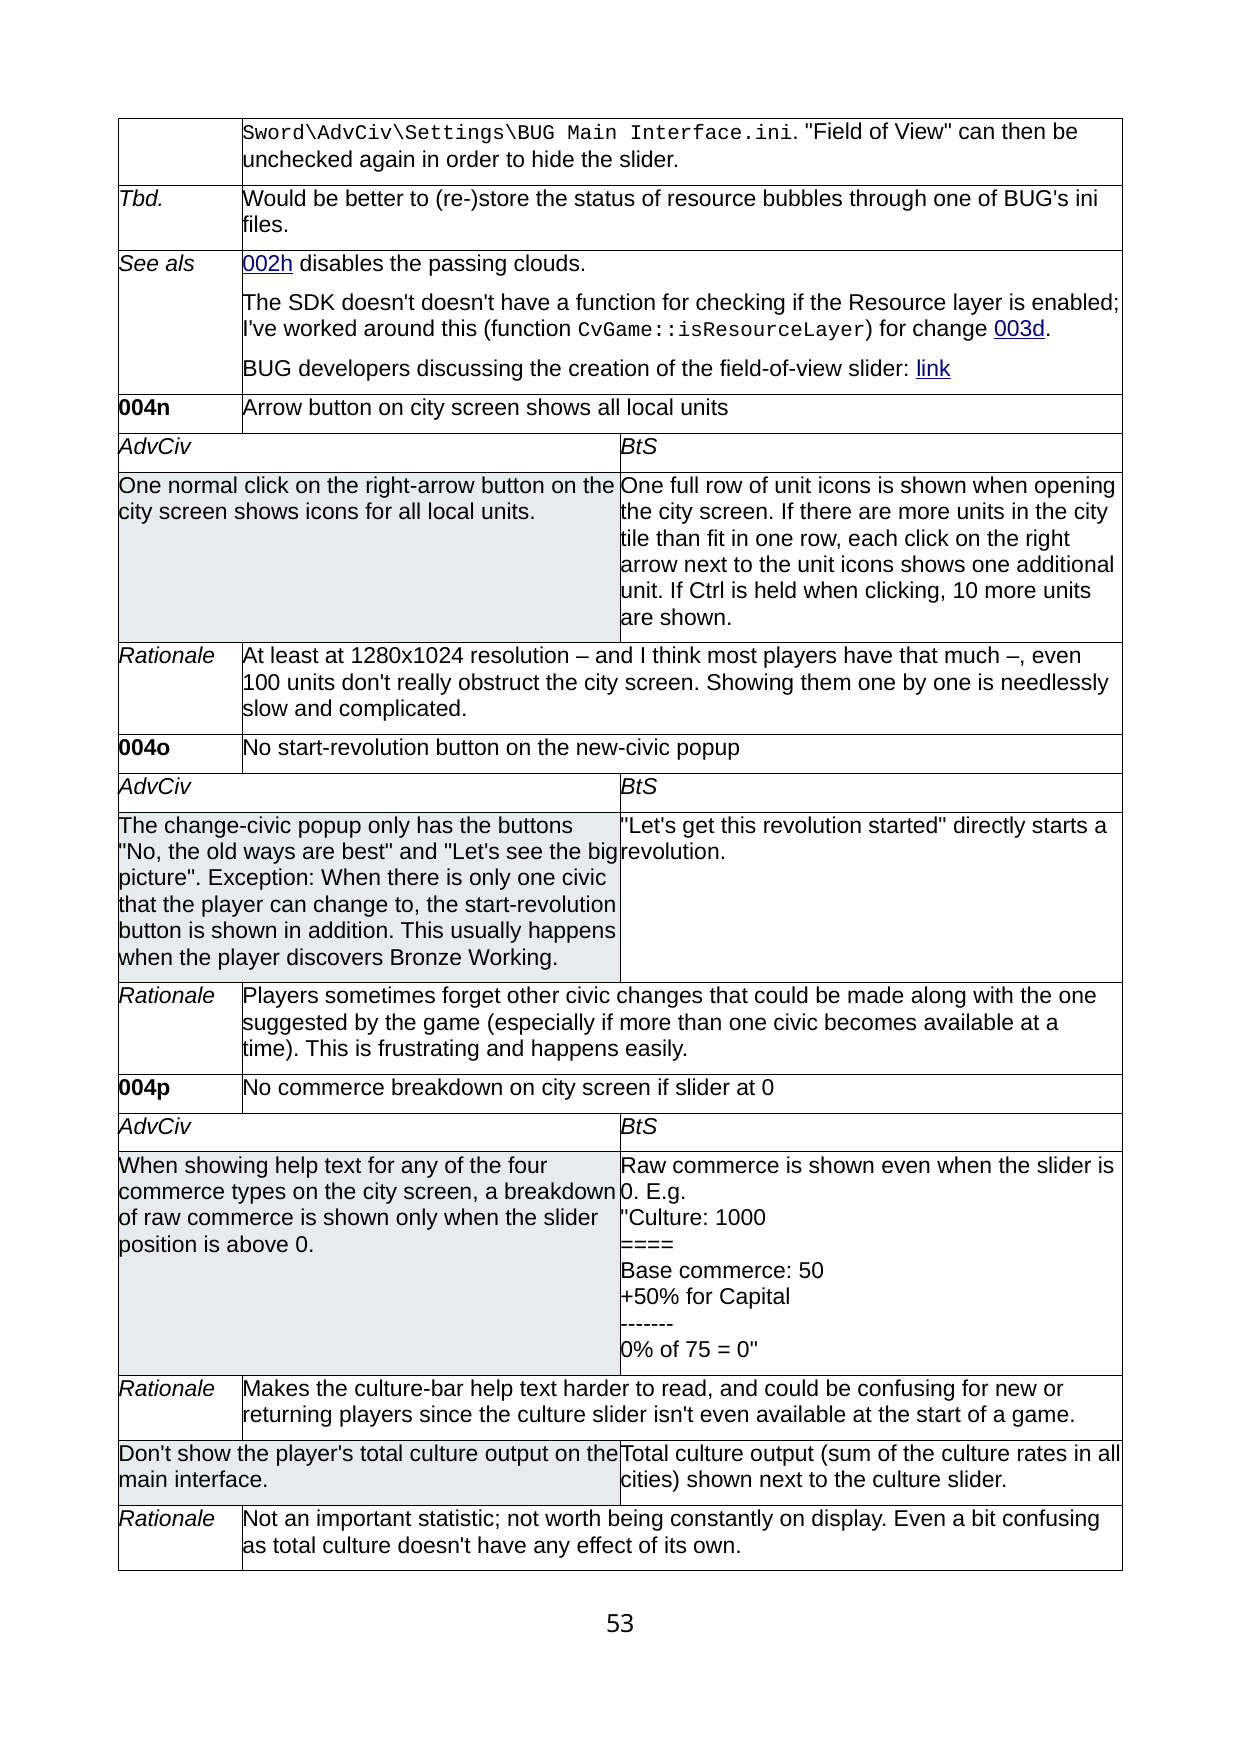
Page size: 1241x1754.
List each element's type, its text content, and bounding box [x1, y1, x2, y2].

table_cell Don't show the player's total culture output on the main interface. [119, 1441, 620, 1505]
table_cell [119, 119, 242, 185]
table_cell Players sometimes forget other civic changes that could be made along with the one suggested by the game (especially if more than one civic becomes available at a time). This is frustrating and happens easily. [243, 983, 1122, 1074]
table_cell 004o [119, 735, 242, 773]
table_cell Would be better to (re-)store the status of resource bubbles through one of BUG's ini files. [243, 186, 1122, 250]
table_cell The change-civic popup only has the buttons "No, the old ways are best" and "Let's see the big picture". Exception: When there is only one civic that the player can change to, the start-revolution button is shown in addition. This usually happens when the player discovers Bronze Working. [119, 813, 620, 982]
table_cell "Let's get this revolution started" directly starts a revolution. [621, 813, 1122, 982]
table_cell AdvCiv [119, 774, 620, 812]
table_cell At least at 1280x1024 resolution – and I think most players have that much –, even 100 units don't really obstruct the city screen. Showing them one by one is needlessly slow and complicated. [243, 643, 1122, 734]
table_cell Arrow button on city screen shows all local units [243, 395, 1122, 433]
table_cell See als [119, 251, 242, 394]
table_cell Rationale [119, 643, 242, 734]
table_cell 004n [119, 395, 242, 433]
table_cell Raw commerce is shown even when the slider is 0. E.g. "Culture: 1000 ==== Base commerce: 50 +50% for Capital ------- 0% of 75 = 0" [621, 1152, 1122, 1375]
table_cell Rationale [119, 1506, 242, 1570]
table_cell One normal click on the right-arrow button on the city screen shows icons for all local units. [119, 473, 620, 642]
table_cell AdvCiv [119, 1114, 620, 1151]
table_cell When showing help text for any of the four commerce types on the city screen, a breakdown of raw commerce is shown only when the slider position is above 0. [119, 1152, 620, 1375]
table_cell BtS [621, 434, 1122, 472]
table_cell One full row of unit icons is shown when opening the city screen. If there are more units in the city tile than fit in one row, each click on the right arrow next to the unit icons shows one additional unit. If Ctrl is held when clicking, 10 more units are shown. [621, 473, 1122, 642]
table_cell Tbd. [119, 186, 242, 250]
table_cell Sword\AdvCiv\Settings\BUG Main Interface.ini. "Field of View" can then be unchecked again in order to hide the slider. [243, 119, 1122, 185]
table_cell Rationale [119, 983, 242, 1074]
table_cell Total culture output (sum of the culture rates in all cities) shown next to the culture slider. [621, 1441, 1122, 1505]
table_cell 002h disables the passing clouds. The SDK doesn't doesn't have a function for checking if the Resource layer is enabled; I've worked around this (function CvGame::isResourceLayer) for change 003d. BUG developers discussing the creation of the field-of-view slider: link [243, 251, 1122, 394]
table_cell Makes the culture-bar help text harder to read, and could be confusing for new or returning players since the culture slider isn't even available at the start of a game. [243, 1376, 1122, 1440]
table_cell BtS [621, 774, 1122, 812]
table_cell No commerce breakdown on city screen if slider at 0 [243, 1075, 1122, 1113]
table_cell Rationale [119, 1376, 242, 1440]
table_cell Not an important statistic; not worth being constantly on display. Even a bit confusing as total culture doesn't have any effect of its own. [243, 1506, 1122, 1570]
table_cell No start-revolution button on the new-civic popup [243, 735, 1122, 773]
table_cell AdvCiv [119, 434, 620, 472]
table_cell BtS [621, 1114, 1122, 1151]
table_cell 004p [119, 1075, 242, 1113]
